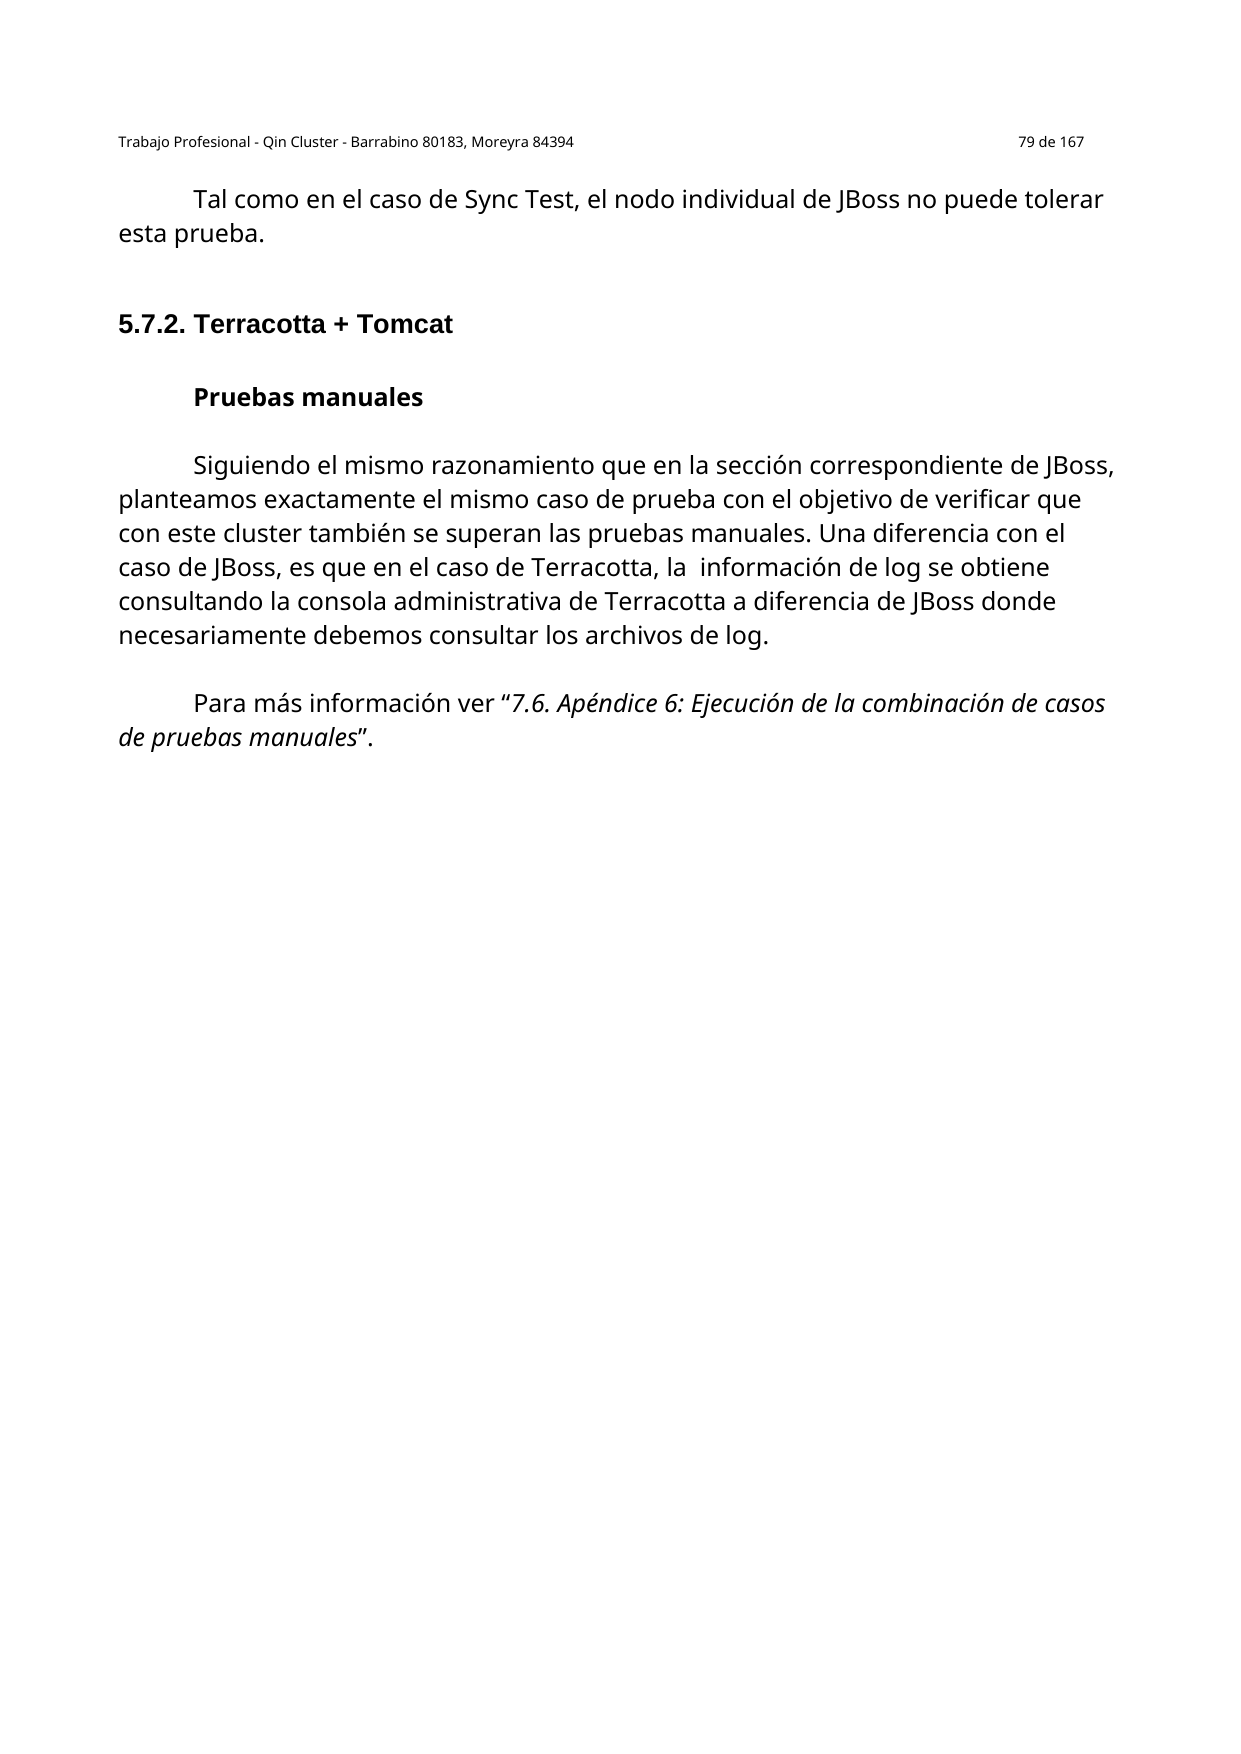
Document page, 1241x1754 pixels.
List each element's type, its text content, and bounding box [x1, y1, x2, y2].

text Siguiendo el mismo razonamiento que en la sección correspondiente de JBoss, planteamos exactamente el mismo caso de prueba con el objetivo de verificar que con este cluster también se superan las pruebas manuales. Una diferencia con el caso de JBoss, es que en el caso de Terracotta, la información de log se obtiene consultando la consola administrativa de Terracotta a diferencia de JBoss donde necesariamente debemos consultar los archivos de log. [118, 448, 1122, 652]
text Para más información ver “7.6. Apéndice 6: Ejecución de la combinación de casos de pruebas manuales”. [118, 686, 1122, 754]
text Pruebas manuales [118, 379, 1122, 413]
text Tal como en el caso de Sync Test, el nodo individual de JBoss no puede tolerar esta prueba. [118, 182, 1122, 250]
subtitle 5.7.2. Terracotta + Tomcat [118, 309, 1122, 339]
